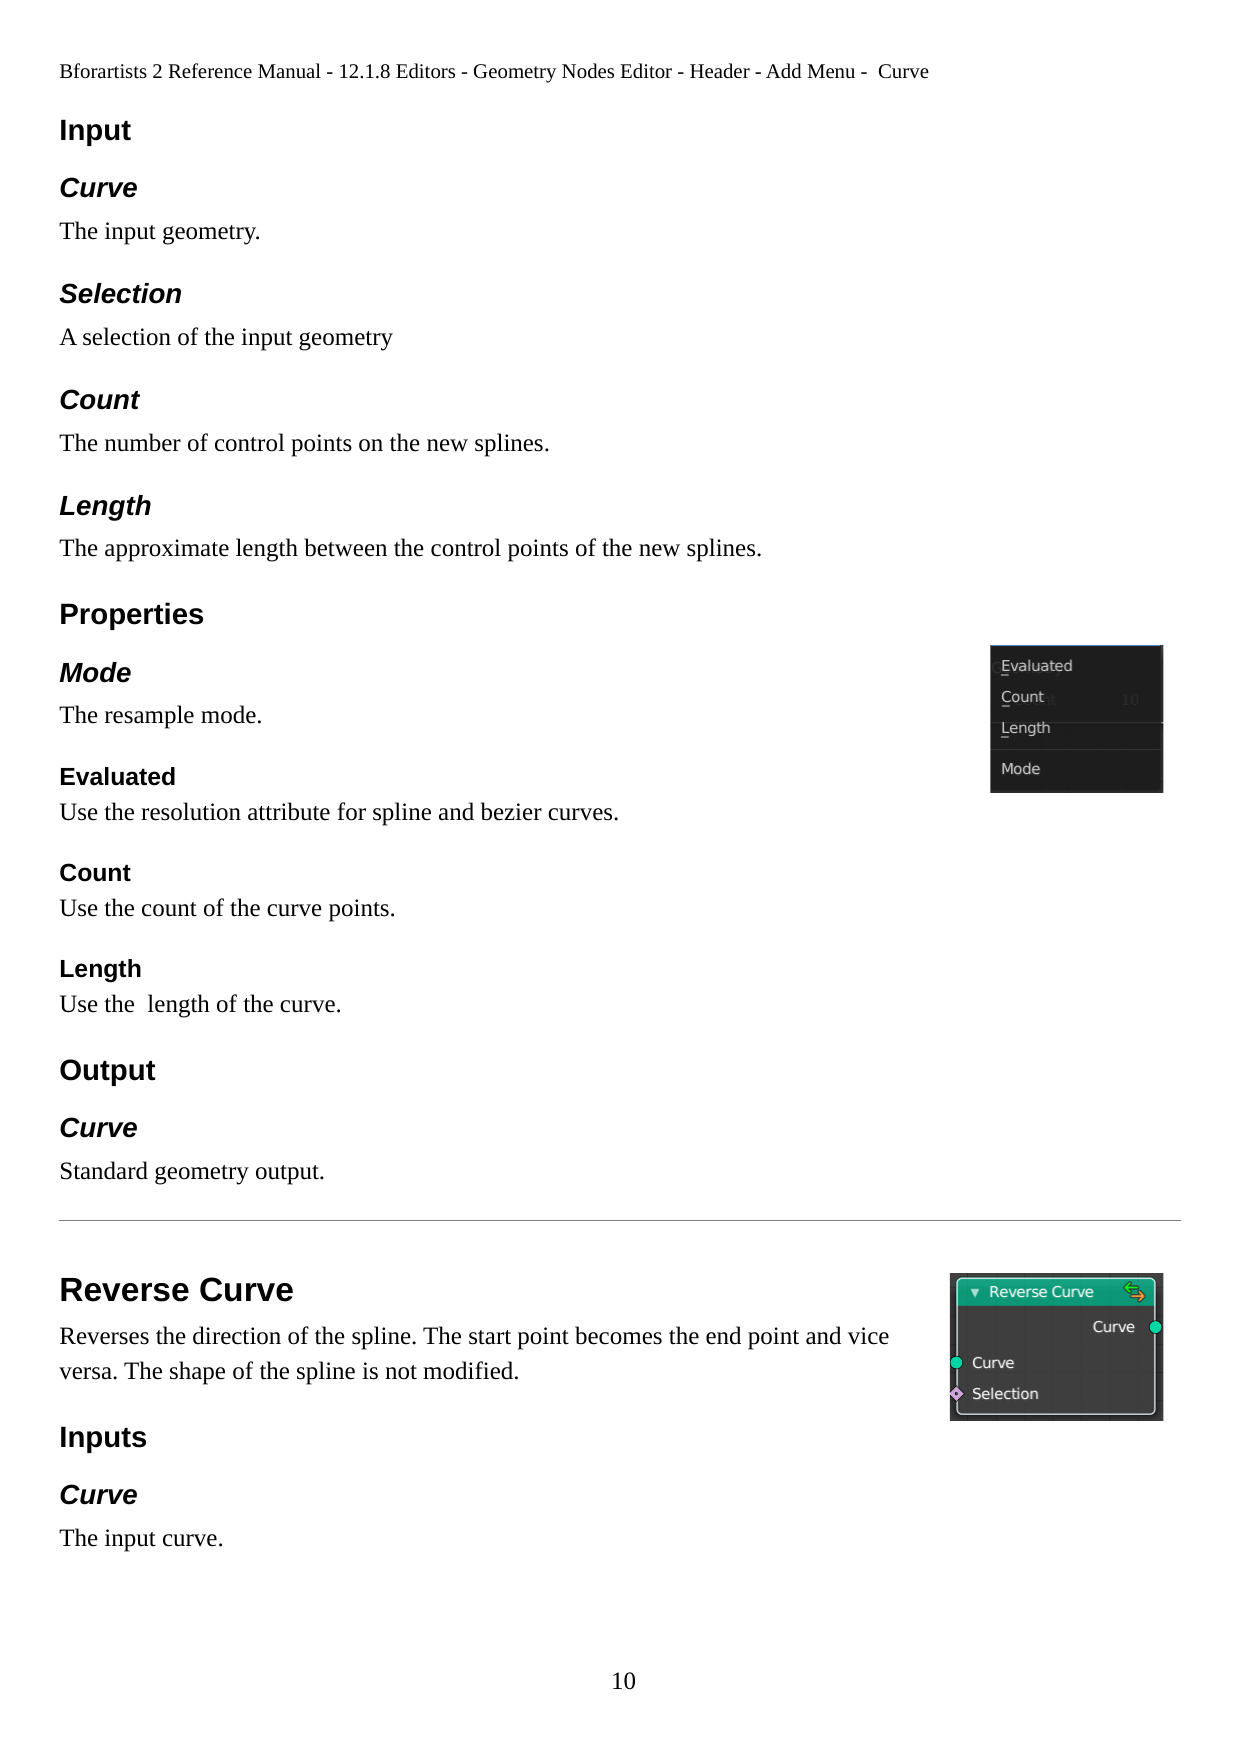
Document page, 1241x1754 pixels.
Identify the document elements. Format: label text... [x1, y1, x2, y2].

subtitle Reverse Curve [59, 1270, 1181, 1309]
subtitle Count [59, 858, 1181, 887]
text Use the resolution attribute for spline and bezier curves. [59, 797, 1181, 825]
text The approximate length between the control points of the new splines. [59, 533, 1181, 562]
text Use the count of the curve points. [59, 893, 1181, 922]
picture [990, 645, 1164, 793]
text A selection of the input geometry [59, 322, 1181, 350]
text [1164, 700, 1181, 729]
text The number of control points on the new splines. [59, 428, 1181, 456]
subtitle [1164, 762, 1181, 790]
text Use the length of the curve. [59, 989, 1181, 1018]
text The input curve. [59, 1523, 1181, 1551]
subtitle Properties [59, 597, 1181, 631]
text The resample mode. [59, 700, 990, 729]
subtitle Inputs [59, 1419, 1181, 1453]
subtitle Mode [59, 656, 990, 688]
picture [949, 1273, 1164, 1421]
text Reverses the direction of the spline. The start point becomes the end point and vice versa. The shape of the spline is not modified. [59, 1321, 949, 1384]
subtitle [1164, 656, 1181, 688]
subtitle Output [59, 1053, 1181, 1087]
subtitle Length [59, 489, 1181, 521]
text The input geometry. [59, 216, 1181, 244]
subtitle Count [59, 383, 1181, 415]
subtitle Input [59, 113, 1181, 146]
text Standard geometry output. [59, 1156, 1181, 1185]
subtitle Curve [59, 1112, 1181, 1144]
subtitle Curve [59, 171, 1181, 203]
subtitle Selection [59, 277, 1181, 309]
subtitle Curve [59, 1478, 1181, 1510]
subtitle Evaluated [59, 762, 990, 790]
subtitle Length [59, 954, 1181, 983]
